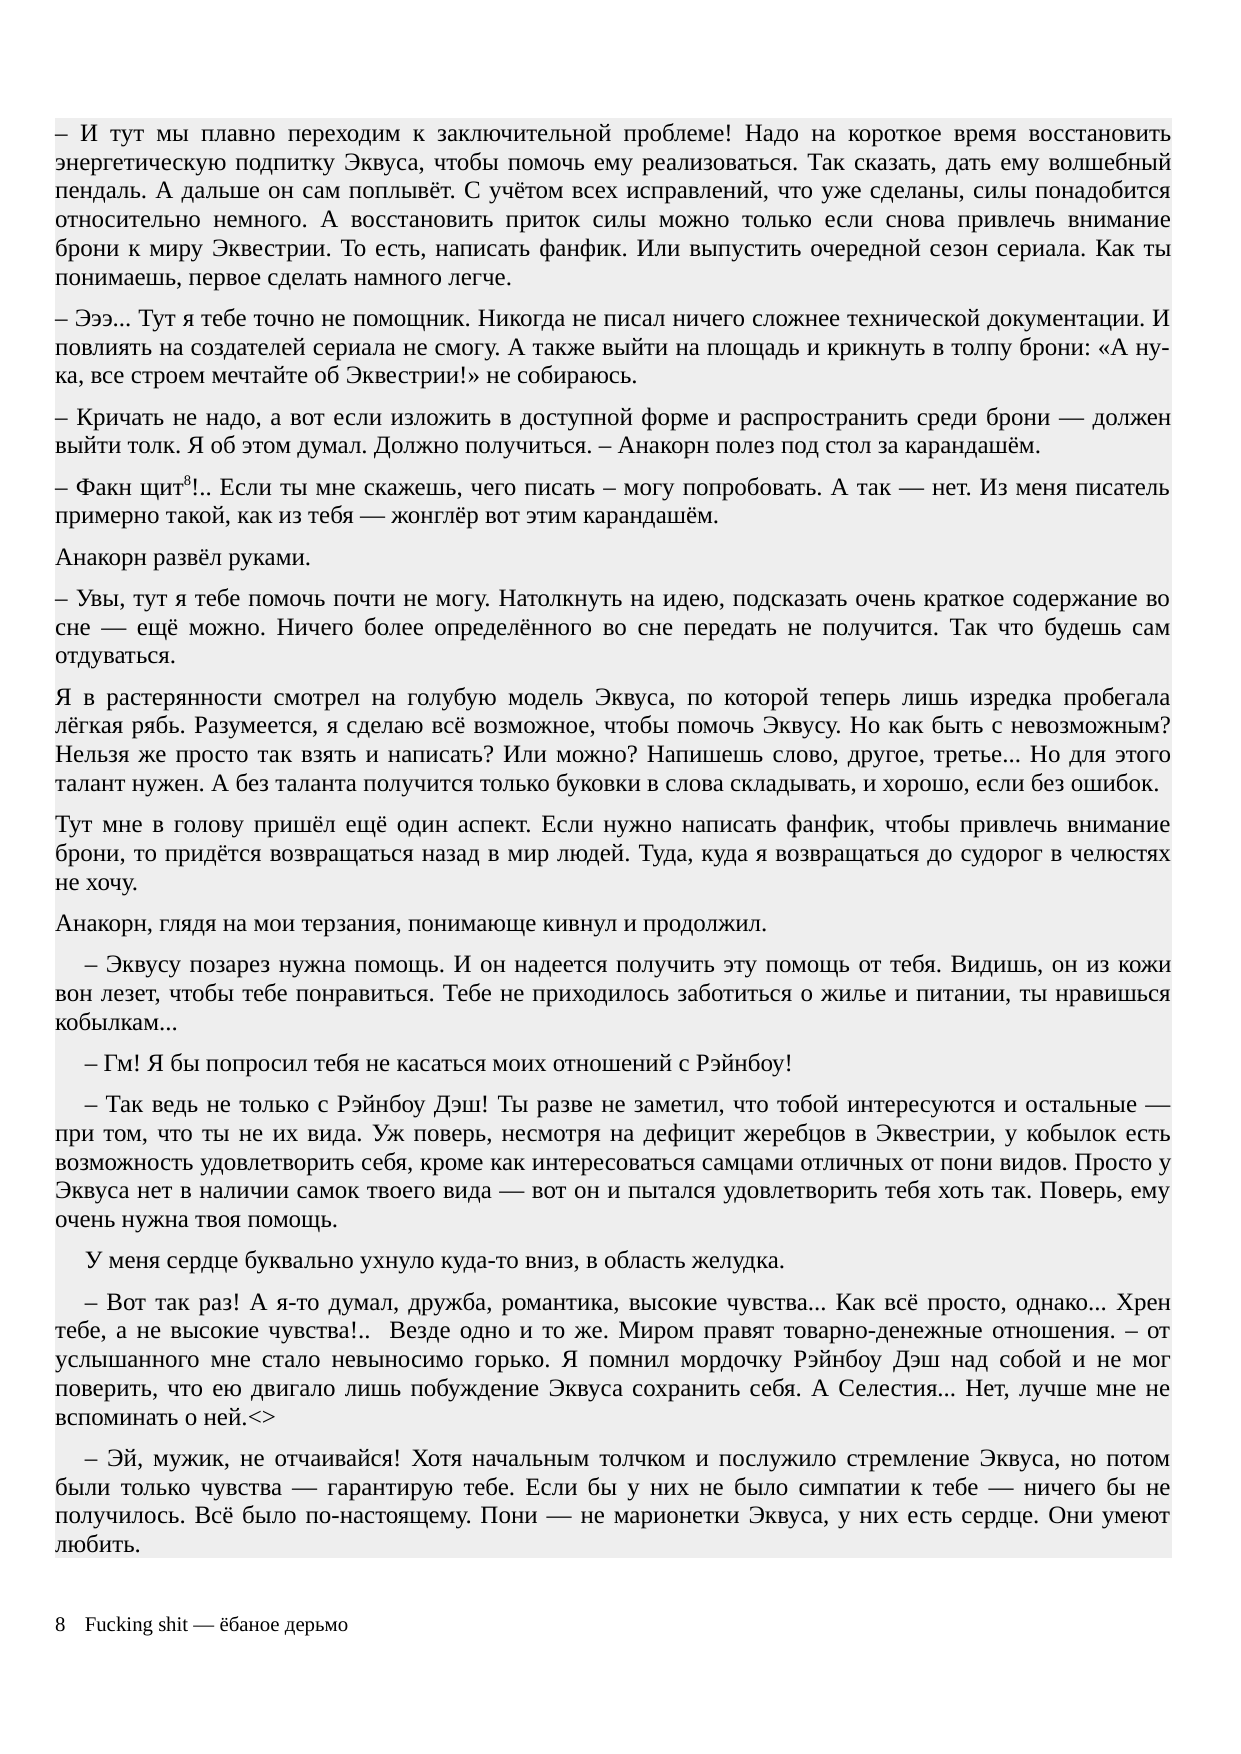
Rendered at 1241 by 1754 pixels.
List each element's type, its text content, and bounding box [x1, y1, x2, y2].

text – Гм! Я бы попросил тебя не касаться моих отношений с Рэйнбоу! [55, 1048, 1172, 1077]
text У меня сердце буквально ухнуло куда-то вниз, в область желудка. [55, 1246, 1172, 1274]
text Fucking shit — ёбаное дерьмо [55, 1612, 1172, 1636]
text Анакорн развёл руками. [55, 542, 1172, 571]
text – Кричать не надо, а вот если изложить в доступной форме и распространить среди брони — должен выйти толк. Я об этом думал. Должно получиться. – Анакорн полез под стол за карандашём. [55, 402, 1172, 459]
text Я в растерянности смотрел на голубую модель Эквуса, по которой теперь лишь изредка пробегала лёгкая рябь. Разумеется, я сделаю всё возможное, чтобы помочь Эквусу. Но как быть с невозможным? Нельзя же просто так взять и написать? Или можно? Напишешь слово, другое, третье... Но для этого талант нужен. А без таланта получится только буковки в слова складывать, и хорошо, если без ошибок. [55, 682, 1172, 797]
text – Эй, мужик, не отчаивайся! Хотя начальным толчком и послужило стремление Эквуса, но потом были только чувства — гарантирую тебе. Если бы у них не было симпатии к тебе — ничего бы не получилось. Всё было по-настоящему. Пони — не марионетки Эквуса, у них есть сердце. Они умеют любить. [55, 1443, 1172, 1558]
text – Вот так раз! А я-то думал, дружба, романтика, высокие чувства... Как всё просто, однако... Хрен тебе, а не высокие чувства!.. Везде одно и то же. Миром правят товарно-денежные отношения. – от услышанного мне стало невыносимо горько. Я помнил мордочку Рэйнбоу Дэш над собой и не мог поверить, что ею двигало лишь побуждение Эквуса сохранить себя. А Селестия... Нет, лучше мне не вспоминать о ней.<> [55, 1287, 1172, 1431]
text – Эквусу позарез нужна помощь. И он надеется получить эту помощь от тебя. Видишь, он из кожи вон лезет, чтобы тебе понравиться. Тебе не приходилось заботиться о жилье и питании, ты нравишься кобылкам... [55, 949, 1172, 1036]
text – И тут мы плавно переходим к заключительной проблеме! Надо на короткое время восстановить энергетическую подпитку Эквуса, чтобы помочь ему реализоваться. Так сказать, дать ему волшебный пендаль. А дальше он сам поплывёт. С учётом всех исправлений, что уже сделаны, силы понадобится относительно немного. А восстановить приток силы можно только если снова привлечь внимание брони к миру Эквестрии. То есть, написать фанфик. Или выпустить очередной сезон сериала. Как ты понимаешь, первое сделать намного легче. [55, 118, 1172, 291]
text Анакорн, глядя на мои терзания, понимающе кивнул и продолжил. [55, 908, 1172, 937]
text – Увы, тут я тебе помочь почти не могу. Натолкнуть на идею, подсказать очень краткое содержание во сне — ещё можно. Ничего более определённого во сне передать не получится. Так что будешь сам отдуваться. [55, 583, 1172, 669]
text – Эээ... Тут я тебе точно не помощник. Никогда не писал ничего сложнее технической документации. И повлиять на создателей сериала не смогу. А также выйти на площадь и крикнуть в толпу брони: «А ну-ка, все строем мечтайте об Эквестрии!» не собираюсь. [55, 303, 1172, 389]
text – Факн щит!.. Если ты мне скажешь, чего писать – могу попробовать. А так — нет. Из меня писатель примерно такой, как из тебя — жонглёр вот этим карандашём. [55, 472, 1172, 529]
text Тут мне в голову пришёл ещё один аспект. Если нужно написать фанфик, чтобы привлечь внимание брони, то придётся возвращаться назад в мир людей. Туда, куда я возвращаться до судорог в челюстях не хочу. [55, 809, 1172, 896]
text – Так ведь не только с Рэйнбоу Дэш! Ты разве не заметил, что тобой интересуются и остальные — при том, что ты не их вида. Уж поверь, несмотря на дефицит жеребцов в Эквестрии, у кобылок есть возможность удовлетворить себя, кроме как интересоваться самцами отличных от пони видов. Просто у Эквуса нет в наличии самок твоего вида — вот он и пытался удовлетворить тебя хоть так. Поверь, ему очень нужна твоя помощь. [55, 1089, 1172, 1233]
